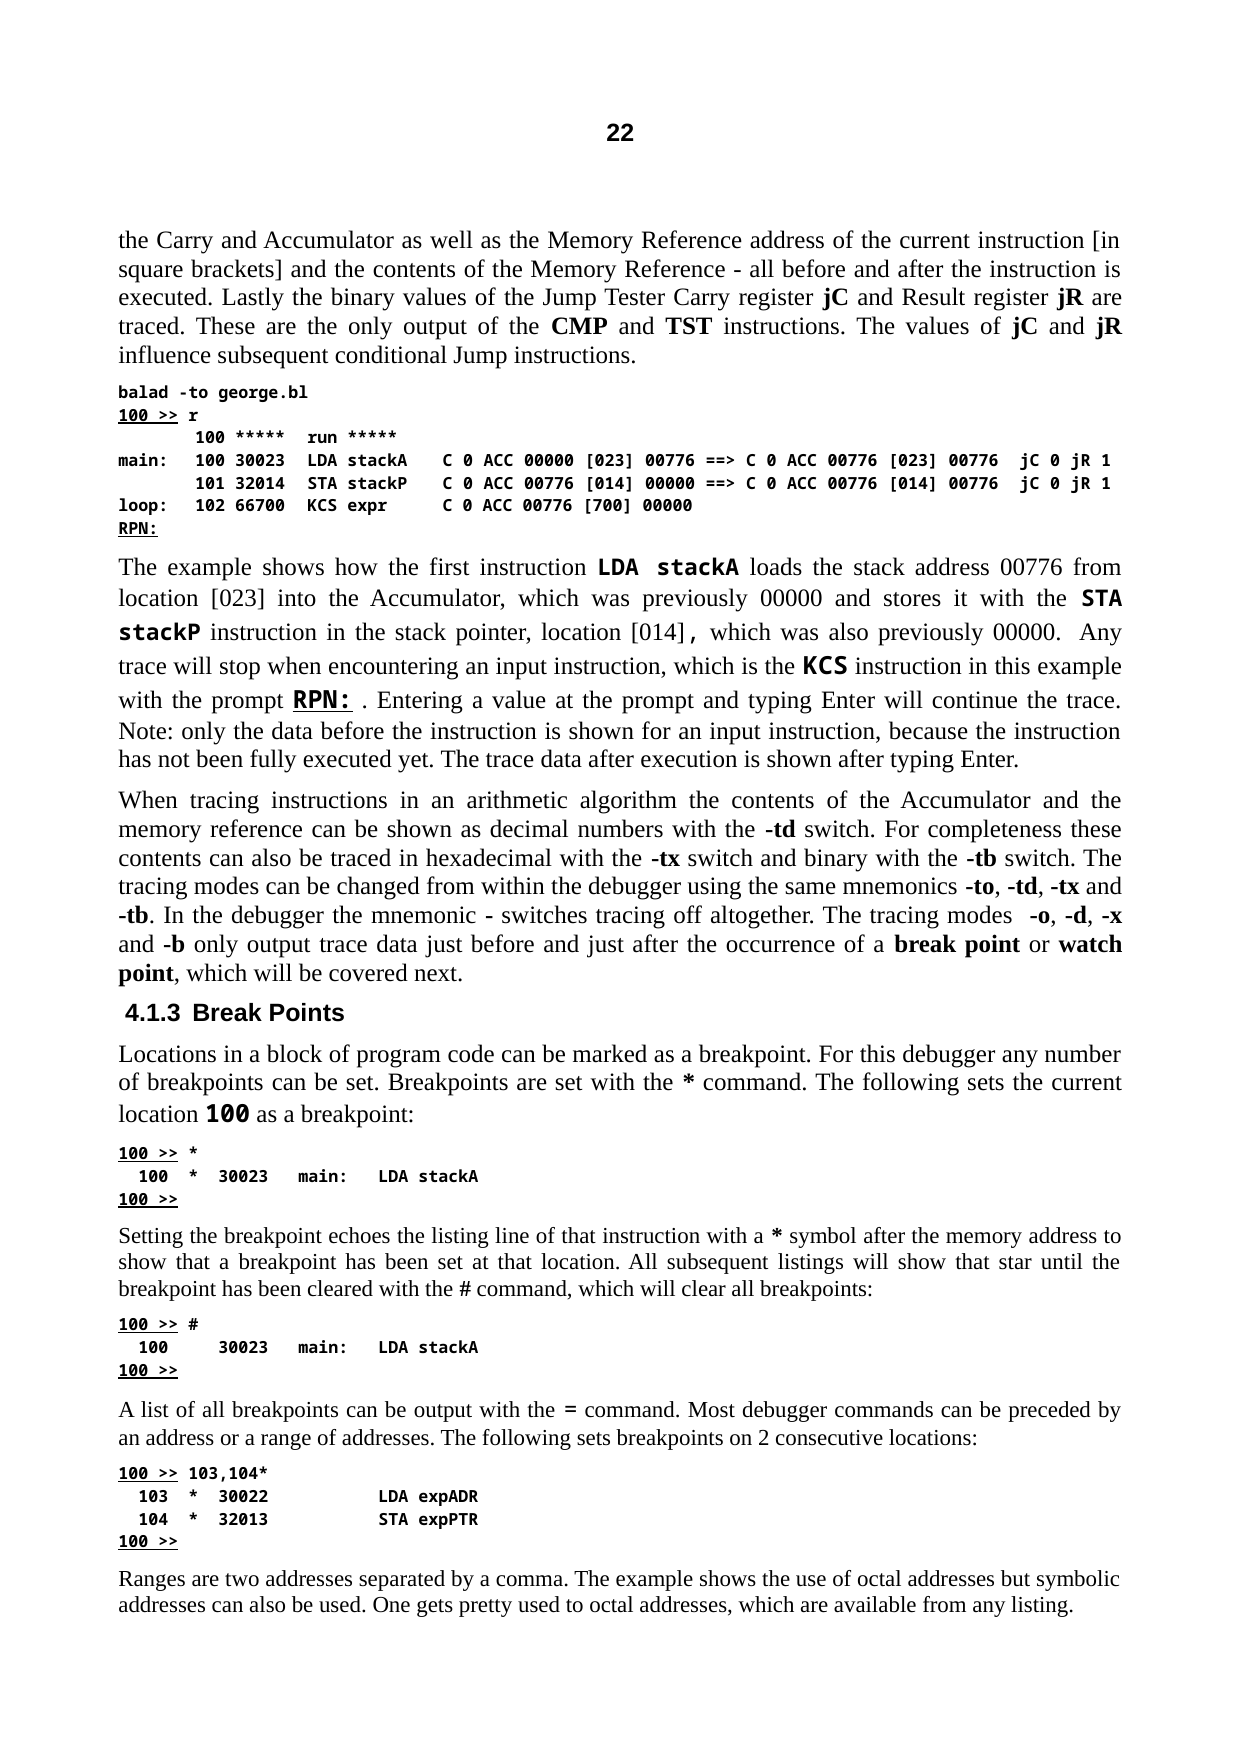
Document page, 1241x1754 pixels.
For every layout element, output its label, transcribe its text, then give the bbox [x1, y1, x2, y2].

text Locations in a block of program code can be marked as a breakpoint. For this debugger any number of breakpoints can be set. Breakpoints are set with the * command. The following sets the current location 100 as a breakpoint: [118, 1039, 1122, 1130]
text 100 >> [118, 1358, 1122, 1381]
text 104 * 32013 STA expPTR [118, 1507, 1122, 1530]
text 100 30023 main: LDA stackA [118, 1335, 1122, 1358]
text The example shows how the first instruction LDA stackA loads the stack address 00776 from location [023] into the Accumulator, which was previously 00000 and stores it with the STA stackP instruction in the stack pointer, location [014], which was also previously 00000. Any trace will stop when encountering an input instruction, which is the KCS instruction in this example with the prompt RPN: . Entering a value at the prompt and typing Enter will continue the trace. Note: only the data before the instruction is shown for an input instruction, because the instruction has not been fully executed yet. The trace data after execution is shown after typing Enter. [118, 551, 1122, 773]
text 100 * 30023 main: LDA stackA [118, 1165, 1122, 1187]
text A list of all breakpoints can be output with the = command. Most debugger commands can be preceded by an address or a range of addresses. The following sets breakpoints on 2 consecutive locations: [118, 1393, 1122, 1450]
subtitle Break Points [118, 998, 1122, 1027]
text 100 >> # [118, 1313, 1122, 1335]
text When tracing instructions in an arithmetic algorithm the contents of the Accumulator and the memory reference can be shown as decimal numbers with the -td switch. For completeness these contents can also be traced in hexadecimal with the -tx switch and binary with the -tb switch. The tracing modes can be changed from within the debugger using the same mnemonics -to, -td, -tx and -tb. In the debugger the mnemonic - switches tracing off altogether. The tracing modes -o, -d, -x and -b only output trace data just before and just after the occurrence of a break point or watch point, which will be covered next. [118, 785, 1122, 986]
text Setting the breakpoint echoes the listing line of that instruction with a * symbol after the memory address to show that a breakpoint has been set at that location. All subsequent listings will show that star until the breakpoint has been cleared with the # command, which will clear all breakpoints: [118, 1222, 1122, 1301]
text balad -to george.bl 100 >> r 100 ***** run ***** main: 100 30023 LDA stackA C 0 ACC 00000 [023] 00776 ==> C 0 ACC 00776 [023] 00776 jC 0 jR 1 101 32014 STA stackP C 0 ACC 00776 [014] 00000 ==> C 0 ACC 00776 [014] 00776 jC 0 jR 1 loop: 102 66700 KCS expr C 0 ACC 00776 [700] 00000 RPN: [118, 380, 1122, 539]
text 100 >> [118, 1187, 1122, 1210]
text 100 >> [118, 1530, 1122, 1553]
text 100 >> * [118, 1142, 1122, 1165]
text 103 * 30022 LDA expADR [118, 1485, 1122, 1507]
text the Carry and Accumulator as well as the Memory Reference address of the current instruction [in square brackets] and the contents of the Memory Reference - all before and after the instruction is executed. Lastly the binary values of the Jump Tester Carry register jC and Result register jR are traced. These are the only output of the CMP and TST instructions. The values of jC and jR influence subsequent conditional Jump instructions. [118, 225, 1122, 369]
text 100 >> 103,104* [118, 1462, 1122, 1485]
text Ranges are two addresses separated by a comma. The example shows the use of octal addresses but symbolic addresses can also be used. One gets pretty used to octal addresses, which are available from any listing. [118, 1564, 1122, 1617]
